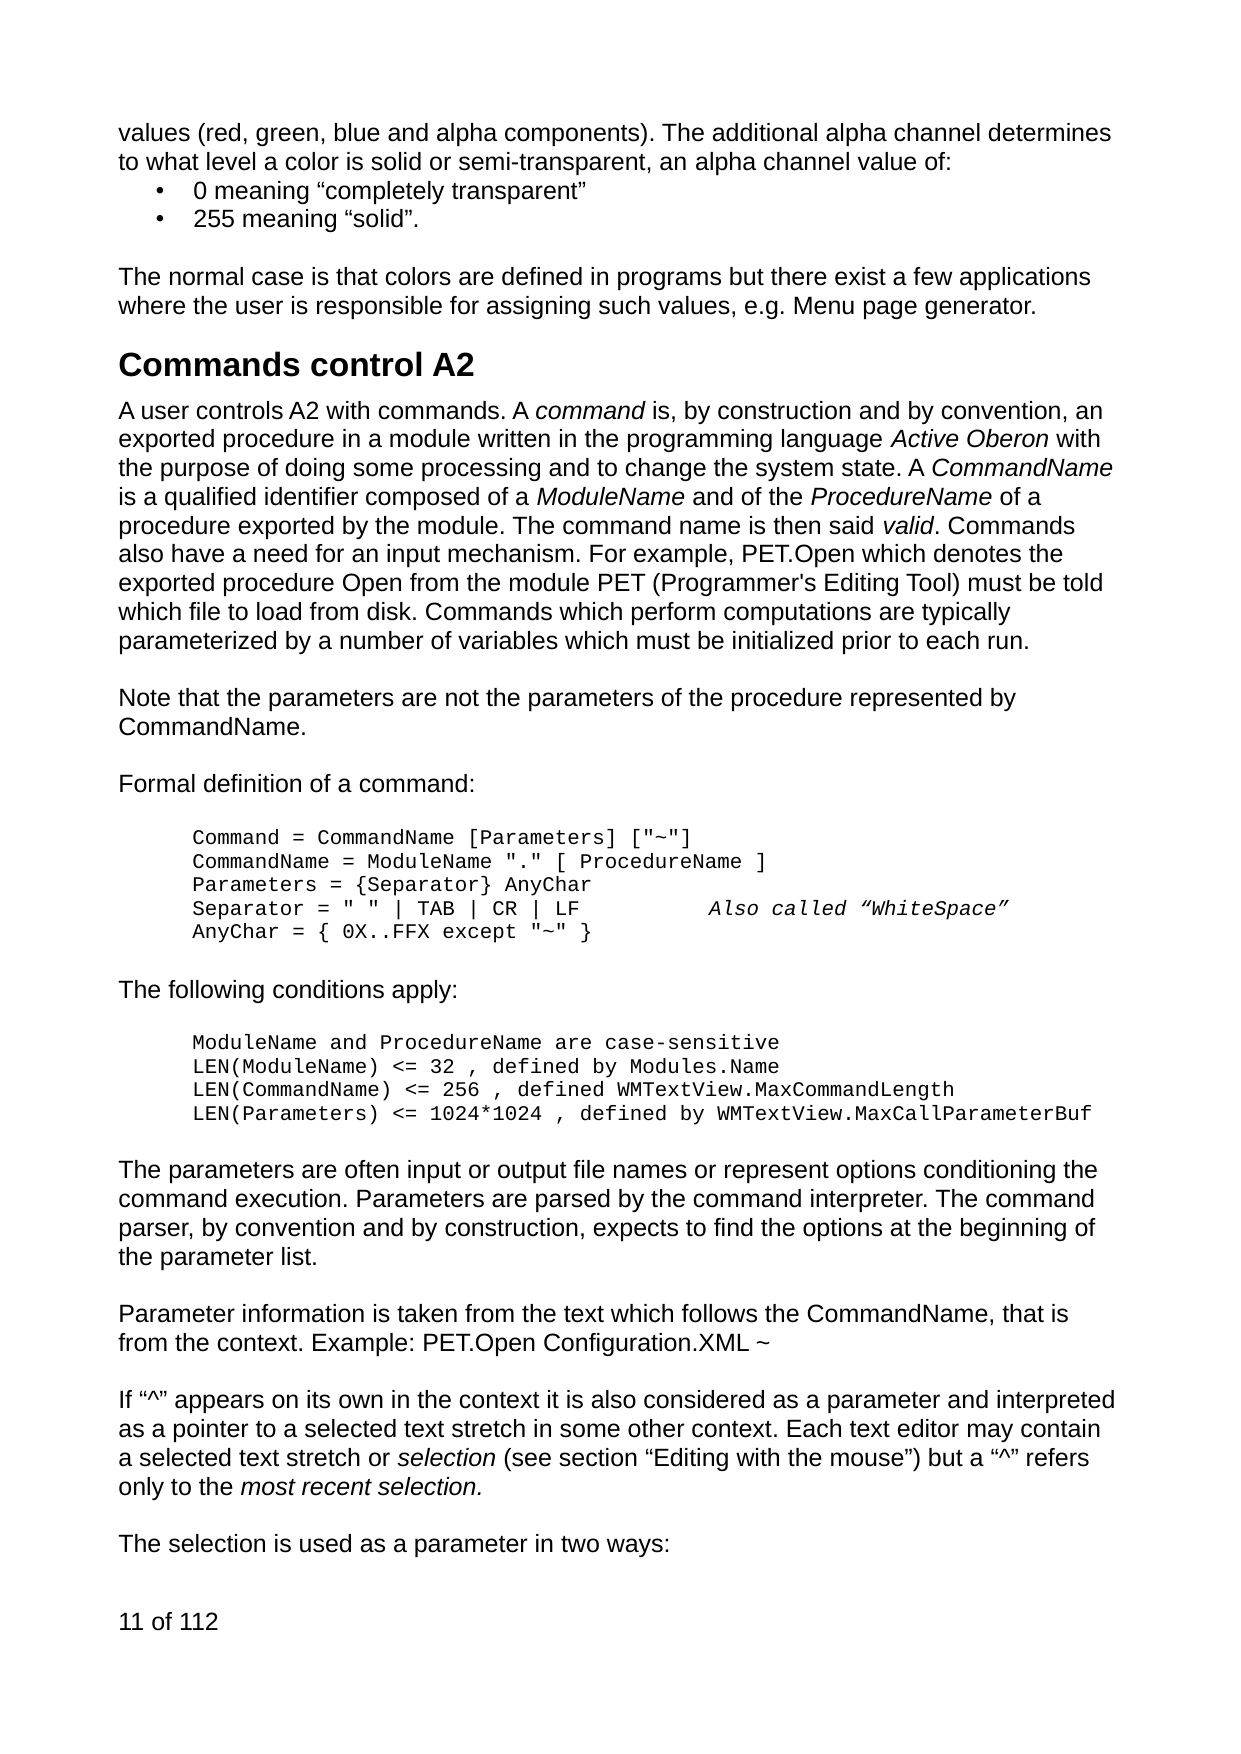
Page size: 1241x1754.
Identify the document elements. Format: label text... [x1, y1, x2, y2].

text LEN(CommandName) <= 256 , defined WMTextView.MaxCommandLength [192, 1079, 1122, 1103]
text Parameters = {Separator} AnyChar [192, 874, 1122, 898]
text Command = CommandName [Parameters] ["~"] [192, 827, 1122, 851]
text Note that the parameters are not the parameters of the procedure represented by CommandName. [118, 683, 1122, 741]
text ModuleName and ProcedureName are case-sensitive [192, 1032, 1122, 1056]
text The selection is used as a parameter in two ways: [118, 1529, 1122, 1558]
text The following conditions apply: [118, 975, 1122, 1003]
text If “^” appears on its own in the context it is also considered as a parameter and interpreted as a pointer to a selected text stretch in some other context. Each text editor may contain a selected text stretch or selection (see section “Editing with the mouse”) but a “^” refers only to the most recent selection. [118, 1386, 1122, 1501]
subtitle Commands control A2 [118, 344, 1122, 383]
list 0 meaning “completely transparent” [156, 176, 1122, 204]
text Formal definition of a command: [118, 769, 1122, 798]
text The parameters are often input or output file names or represent options conditioning the command execution. Parameters are parsed by the command interpreter. The command parser, by convention and by construction, expects to find the options at the beginning of the parameter list. [118, 1156, 1122, 1271]
text The normal case is that colors are defined in programs but there exist a few applications where the user is responsible for assigning such values, e.g. Menu page generator. [118, 262, 1122, 319]
list 255 meaning “solid”. [156, 204, 1122, 233]
text Separator = " " | TAB | CR | LF Also called “WhiteSpace” [192, 898, 1122, 922]
text A user controls A2 with commands. A command is, by construction and by convention, an exported procedure in a module written in the programming language Active Oberon with the purpose of doing some processing and to change the system state. A CommandName is a qualified identifier composed of a ModuleName and of the ProcedureName of a procedure exported by the module. The command name is then said valid. Commands also have a need for an input mechanism. For example, PET.Open which denotes the exported procedure Open from the module PET (Programmer's Editing Tool) must be told which file to load from disk. Commands which perform computations are typically parameterized by a number of variables which must be initialized prior to each run. [118, 396, 1122, 654]
text AnyChar = { 0X..FFX except "~" } [192, 922, 1122, 945]
text Parameter information is taken from the text which follows the CommandName, that is from the context. Example: PET.Open Configuration.XML ~ [118, 1299, 1122, 1357]
text LEN(ModuleName) <= 32 , defined by Modules.Name [192, 1056, 1122, 1079]
text CommandName = ModuleName "." [ ProcedureName ] [192, 851, 1122, 874]
text LEN(Parameters) <= 1024*1024 , defined by WMTextView.MaxCallParameterBuf [192, 1103, 1122, 1127]
text values (red, green, blue and alpha components). The additional alpha channel determines to what level a color is solid or semi-transparent, an alpha channel value of: [118, 118, 1122, 176]
